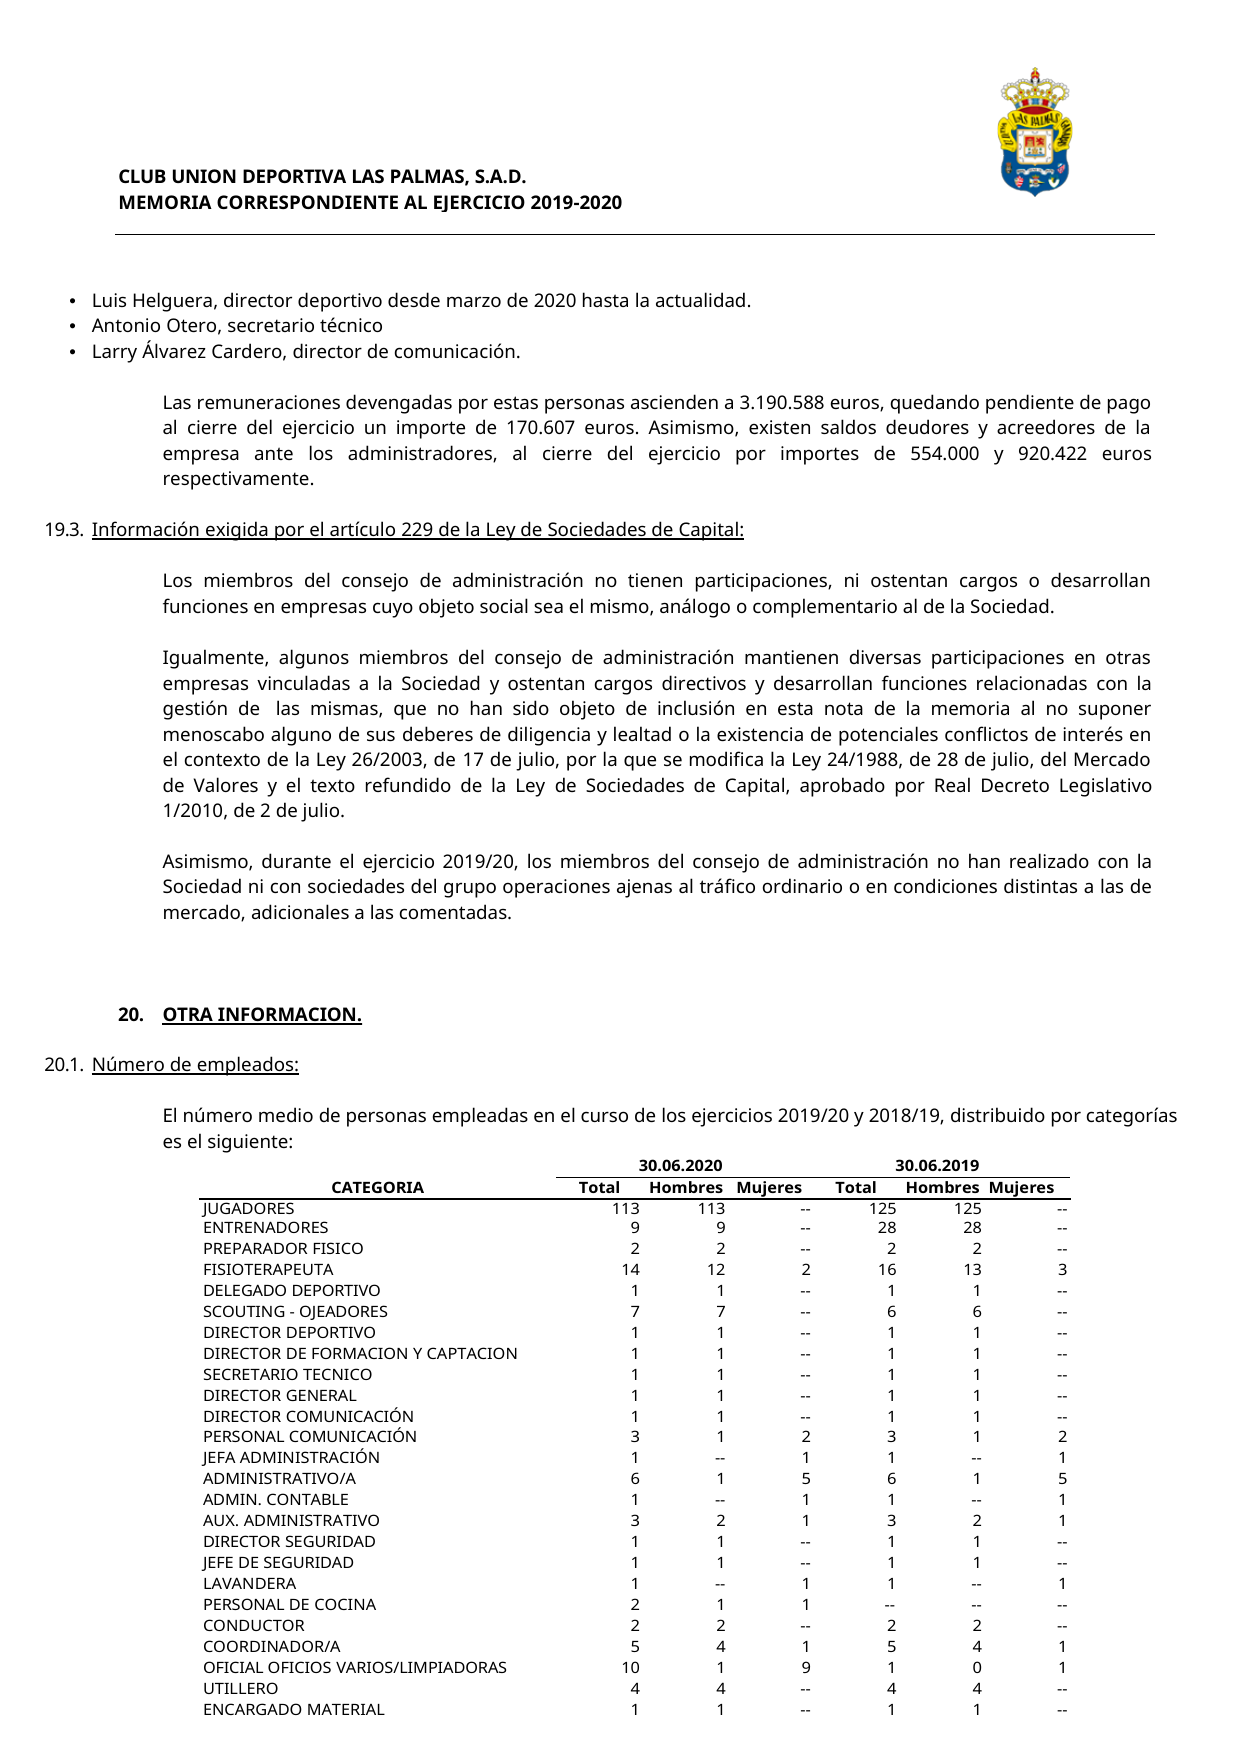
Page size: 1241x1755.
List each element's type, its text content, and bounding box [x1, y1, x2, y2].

table_cell 1 [838, 1386, 923, 1407]
table_cell 4 [838, 1679, 923, 1700]
table_cell 1 [1014, 1658, 1071, 1679]
table_cell 1 [558, 1407, 667, 1427]
table_cell JEFE DE SEGURIDAD [199, 1553, 557, 1574]
table_cell DIRECTOR GENERAL [199, 1386, 557, 1407]
table_cell FISIOTERAPEUTA [199, 1260, 557, 1281]
table_cell 1 [667, 1700, 757, 1721]
table_cell 1 [558, 1490, 667, 1511]
table_cell 9 [758, 1658, 838, 1679]
table_cell 1 [558, 1532, 667, 1553]
list Larry Álvarez Cardero, director de comunicación. [69, 338, 1201, 364]
table_cell SCOUTING - OJEADORES [199, 1302, 557, 1323]
table_cell ADMINISTRATIVO/A [199, 1469, 557, 1490]
table_cell DELEGADO DEPORTIVO [199, 1281, 557, 1302]
table_cell 1 [758, 1490, 838, 1511]
table_header 125 [923, 1200, 1014, 1218]
table_cell 1 [923, 1407, 1014, 1427]
table_cell 1 [923, 1428, 1014, 1448]
text Las remuneraciones devengadas por estas personas ascienden a 3.190.588 euros, quedando pendiente de pago al cierre del ejercicio un importe de 170.607 euros. Asimismo, existen saldos deudores y acreedores de la empresa ante los administradores, al cierre del ejercicio por importes de 554.000 y 920.422 euros respectivamente. [162, 389, 1152, 491]
table_cell 2 [1014, 1428, 1071, 1448]
table_cell 4 [558, 1679, 667, 1700]
table_cell -- [758, 1365, 838, 1386]
table_cell SECRETARIO TECNICO [199, 1365, 557, 1386]
table_header 125 [838, 1200, 923, 1218]
table_cell 5 [838, 1637, 923, 1658]
table_cell DIRECTOR COMUNICACIÓN [199, 1407, 557, 1427]
table_cell 7 [558, 1302, 667, 1323]
table_cell ENTRENADORES [199, 1218, 557, 1239]
table_cell DIRECTOR DEPORTIVO [199, 1323, 557, 1344]
table_cell 1 [758, 1574, 838, 1595]
table_header 113 [558, 1200, 667, 1218]
table_cell 6 [923, 1302, 1014, 1323]
table_cell 0 [923, 1658, 1014, 1679]
table_cell 1 [838, 1407, 923, 1427]
table_cell 2 [667, 1616, 757, 1637]
list Información exigida por el artículo 229 de la Ley de Sociedades de Capital: [44, 517, 1201, 542]
table_cell 1 [838, 1700, 923, 1721]
table_cell -- [1014, 1407, 1071, 1427]
table_cell 1 [667, 1428, 757, 1448]
table_cell -- [1014, 1700, 1071, 1721]
table_cell -- [1014, 1679, 1071, 1700]
table_cell 2 [758, 1260, 838, 1281]
table_cell 1 [667, 1323, 757, 1344]
table_cell 1 [758, 1595, 838, 1616]
table_cell 2 [923, 1511, 1014, 1532]
table_cell 1 [558, 1323, 667, 1344]
table_cell 10 [558, 1658, 667, 1679]
table_cell 1 [838, 1323, 923, 1344]
table_cell 12 [667, 1260, 757, 1281]
table_header -- [1014, 1200, 1071, 1218]
table_cell -- [838, 1595, 923, 1616]
table_cell 1 [923, 1344, 1014, 1365]
table_cell DIRECTOR DE FORMACION Y CAPTACION [199, 1344, 557, 1365]
table_cell 1 [1014, 1490, 1071, 1511]
table_cell 16 [838, 1260, 923, 1281]
table_cell -- [923, 1595, 1014, 1616]
table_cell 1 [558, 1553, 667, 1574]
table_cell -- [1014, 1553, 1071, 1574]
table_cell ENCARGADO MATERIAL [199, 1700, 557, 1721]
table_cell -- [923, 1449, 1014, 1469]
table_cell 6 [838, 1469, 923, 1490]
table_cell AUX. ADMINISTRATIVO [199, 1511, 557, 1532]
table_cell 4 [923, 1637, 1014, 1658]
table_cell -- [667, 1449, 757, 1469]
table_cell PREPARADOR FISICO [199, 1239, 557, 1260]
table_cell 1 [838, 1344, 923, 1365]
table_cell -- [758, 1239, 838, 1260]
text Igualmente, algunos miembros del consejo de administración mantienen diversas participaciones en otras empresas vinculadas a la Sociedad y ostentan cargos directivos y desarrollan funciones relacionadas con la gestión de las mismas, que no han sido objeto de inclusión en esta nota de la memoria al no suponer menoscabo alguno de sus deberes de diligencia y lealtad o la existencia de potenciales conflictos de interés en el contexto de la Ley 26/2003, de 17 de julio, por la que se modifica la Ley 24/1988, de 28 de julio, del Mercado de Valores y el texto refundido de la Ley de Sociedades de Capital, aprobado por Real Decreto Legislativo 1/2010, de 2 de julio. [162, 644, 1152, 823]
table_cell -- [1014, 1302, 1071, 1323]
table_cell 4 [923, 1679, 1014, 1700]
table_cell 1 [558, 1574, 667, 1595]
table_cell 6 [838, 1302, 923, 1323]
table_cell 3 [838, 1511, 923, 1532]
table_cell 1 [667, 1407, 757, 1427]
table_cell 2 [923, 1616, 1014, 1637]
table_cell 1 [923, 1469, 1014, 1490]
table_cell 1 [667, 1595, 757, 1616]
table_cell 5 [558, 1637, 667, 1658]
table_cell 3 [558, 1428, 667, 1448]
table_cell 1 [838, 1553, 923, 1574]
table_cell 1 [667, 1532, 757, 1553]
table_cell -- [1014, 1595, 1071, 1616]
table_cell 1 [923, 1386, 1014, 1407]
table_cell 1 [923, 1532, 1014, 1553]
table_cell 1 [667, 1344, 757, 1365]
text El número medio de personas empleadas en el curso de los ejercicios 2019/20 y 2018/19, distribuido por categorías es el siguiente: [162, 1102, 1201, 1153]
table_cell 1 [1014, 1574, 1071, 1595]
table_cell 1 [667, 1281, 757, 1302]
table_cell 28 [923, 1218, 1014, 1239]
table_cell PERSONAL DE COCINA [199, 1595, 557, 1616]
table_cell 2 [558, 1616, 667, 1637]
table_cell 1 [558, 1344, 667, 1365]
table_cell -- [758, 1302, 838, 1323]
list Antonio Otero, secretario técnico [69, 313, 1201, 338]
text Asimismo, durante el ejercicio 2019/20, los miembros del consejo de administración no han realizado con la Sociedad ni con sociedades del grupo operaciones ajenas al tráfico ordinario o en condiciones distintas a las de mercado, adicionales a las comentadas. [162, 848, 1153, 925]
table_cell 1 [923, 1281, 1014, 1302]
table_cell 1 [923, 1553, 1014, 1574]
table_cell -- [758, 1281, 838, 1302]
table_cell 1 [838, 1532, 923, 1553]
table_header JUGADORES [199, 1200, 557, 1218]
table_cell LAVANDERA [199, 1574, 557, 1595]
table_cell DIRECTOR SEGURIDAD [199, 1532, 557, 1553]
table_cell 1 [923, 1323, 1014, 1344]
table_cell 1 [923, 1365, 1014, 1386]
table_cell -- [758, 1323, 838, 1344]
table_cell 1 [838, 1449, 923, 1469]
table_cell -- [1014, 1323, 1071, 1344]
table_cell -- [1014, 1344, 1071, 1365]
table_cell 1 [838, 1658, 923, 1679]
table_cell COORDINADOR/A [199, 1637, 557, 1658]
table_cell OFICIAL OFICIOS VARIOS/LIMPIADORAS [199, 1658, 557, 1679]
table_cell 2 [838, 1239, 923, 1260]
table_cell 1 [667, 1658, 757, 1679]
table_cell 1 [758, 1511, 838, 1532]
table_cell 1 [838, 1574, 923, 1595]
table_cell -- [758, 1616, 838, 1637]
table_cell 2 [558, 1595, 667, 1616]
table_cell 1 [838, 1281, 923, 1302]
table_cell 4 [667, 1637, 757, 1658]
table_cell -- [1014, 1365, 1071, 1386]
table_cell 4 [667, 1679, 757, 1700]
text Los miembros del consejo de administración no tienen participaciones, ni ostentan cargos o desarrollan funciones en empresas cuyo objeto social sea el mismo, análogo o complementario al de la Sociedad. [162, 568, 1153, 619]
table_cell 9 [558, 1218, 667, 1239]
table_cell -- [758, 1218, 838, 1239]
table_cell 1 [667, 1553, 757, 1574]
table_cell -- [758, 1386, 838, 1407]
table_cell 2 [667, 1239, 757, 1260]
text 30.06.2020 30.06.2019 [638, 1155, 1201, 1176]
table_cell 1 [558, 1386, 667, 1407]
table_cell 1 [558, 1281, 667, 1302]
table_cell 1 [1014, 1637, 1071, 1658]
table_cell -- [1014, 1239, 1071, 1260]
table_cell 2 [923, 1239, 1014, 1260]
table_cell 7 [667, 1302, 757, 1323]
table_cell -- [758, 1679, 838, 1700]
table_cell 28 [838, 1218, 923, 1239]
table_cell -- [758, 1553, 838, 1574]
table_cell 3 [1014, 1260, 1071, 1281]
list OTRA INFORMACION. [118, 1002, 1201, 1027]
text CATEGORIA Total Hombres Mujeres Total Hombres Mujeres [331, 1178, 1201, 1197]
table_cell -- [1014, 1616, 1071, 1637]
table_cell -- [758, 1344, 838, 1365]
table_cell 1 [558, 1449, 667, 1469]
table_cell -- [1014, 1281, 1071, 1302]
table_cell -- [1014, 1532, 1071, 1553]
table_cell 2 [558, 1239, 667, 1260]
table_cell -- [923, 1574, 1014, 1595]
table_cell 14 [558, 1260, 667, 1281]
table_cell -- [923, 1490, 1014, 1511]
table_cell -- [758, 1407, 838, 1427]
table_cell 1 [838, 1365, 923, 1386]
table_cell UTILLERO [199, 1679, 557, 1700]
table_cell 5 [758, 1469, 838, 1490]
list Luis Helguera, director deportivo desde marzo de 2020 hasta la actualidad. [69, 287, 1201, 313]
table_cell 6 [558, 1469, 667, 1490]
table_cell 1 [558, 1365, 667, 1386]
table_cell 1 [558, 1700, 667, 1721]
table_cell 13 [923, 1260, 1014, 1281]
table_cell 2 [838, 1616, 923, 1637]
table_header -- [758, 1200, 838, 1218]
table_cell ADMIN. CONTABLE [199, 1490, 557, 1511]
table_cell 1 [923, 1700, 1014, 1721]
table_cell CONDUCTOR [199, 1616, 557, 1637]
table_header 113 [667, 1200, 757, 1218]
table_cell -- [758, 1532, 838, 1553]
table_cell -- [1014, 1218, 1071, 1239]
table_cell 2 [667, 1511, 757, 1532]
table_cell 2 [758, 1428, 838, 1448]
table_cell 1 [667, 1365, 757, 1386]
table_cell 1 [1014, 1449, 1071, 1469]
table_cell -- [758, 1700, 838, 1721]
table_cell -- [1014, 1386, 1071, 1407]
table_cell 1 [667, 1469, 757, 1490]
table_cell -- [667, 1574, 757, 1595]
table_cell 9 [667, 1218, 757, 1239]
table_cell 1 [1014, 1511, 1071, 1532]
list Número de empleados: [44, 1051, 1201, 1077]
table_cell JEFA ADMINISTRACIÓN [199, 1449, 557, 1469]
table_cell 1 [758, 1637, 838, 1658]
table_cell -- [667, 1490, 757, 1511]
table_cell PERSONAL COMUNICACIÓN [199, 1428, 557, 1448]
table_cell 1 [758, 1449, 838, 1469]
table_cell 1 [838, 1490, 923, 1511]
table_cell 1 [667, 1386, 757, 1407]
table_cell 3 [558, 1511, 667, 1532]
table_cell 3 [838, 1428, 923, 1448]
table_cell 5 [1014, 1469, 1071, 1490]
